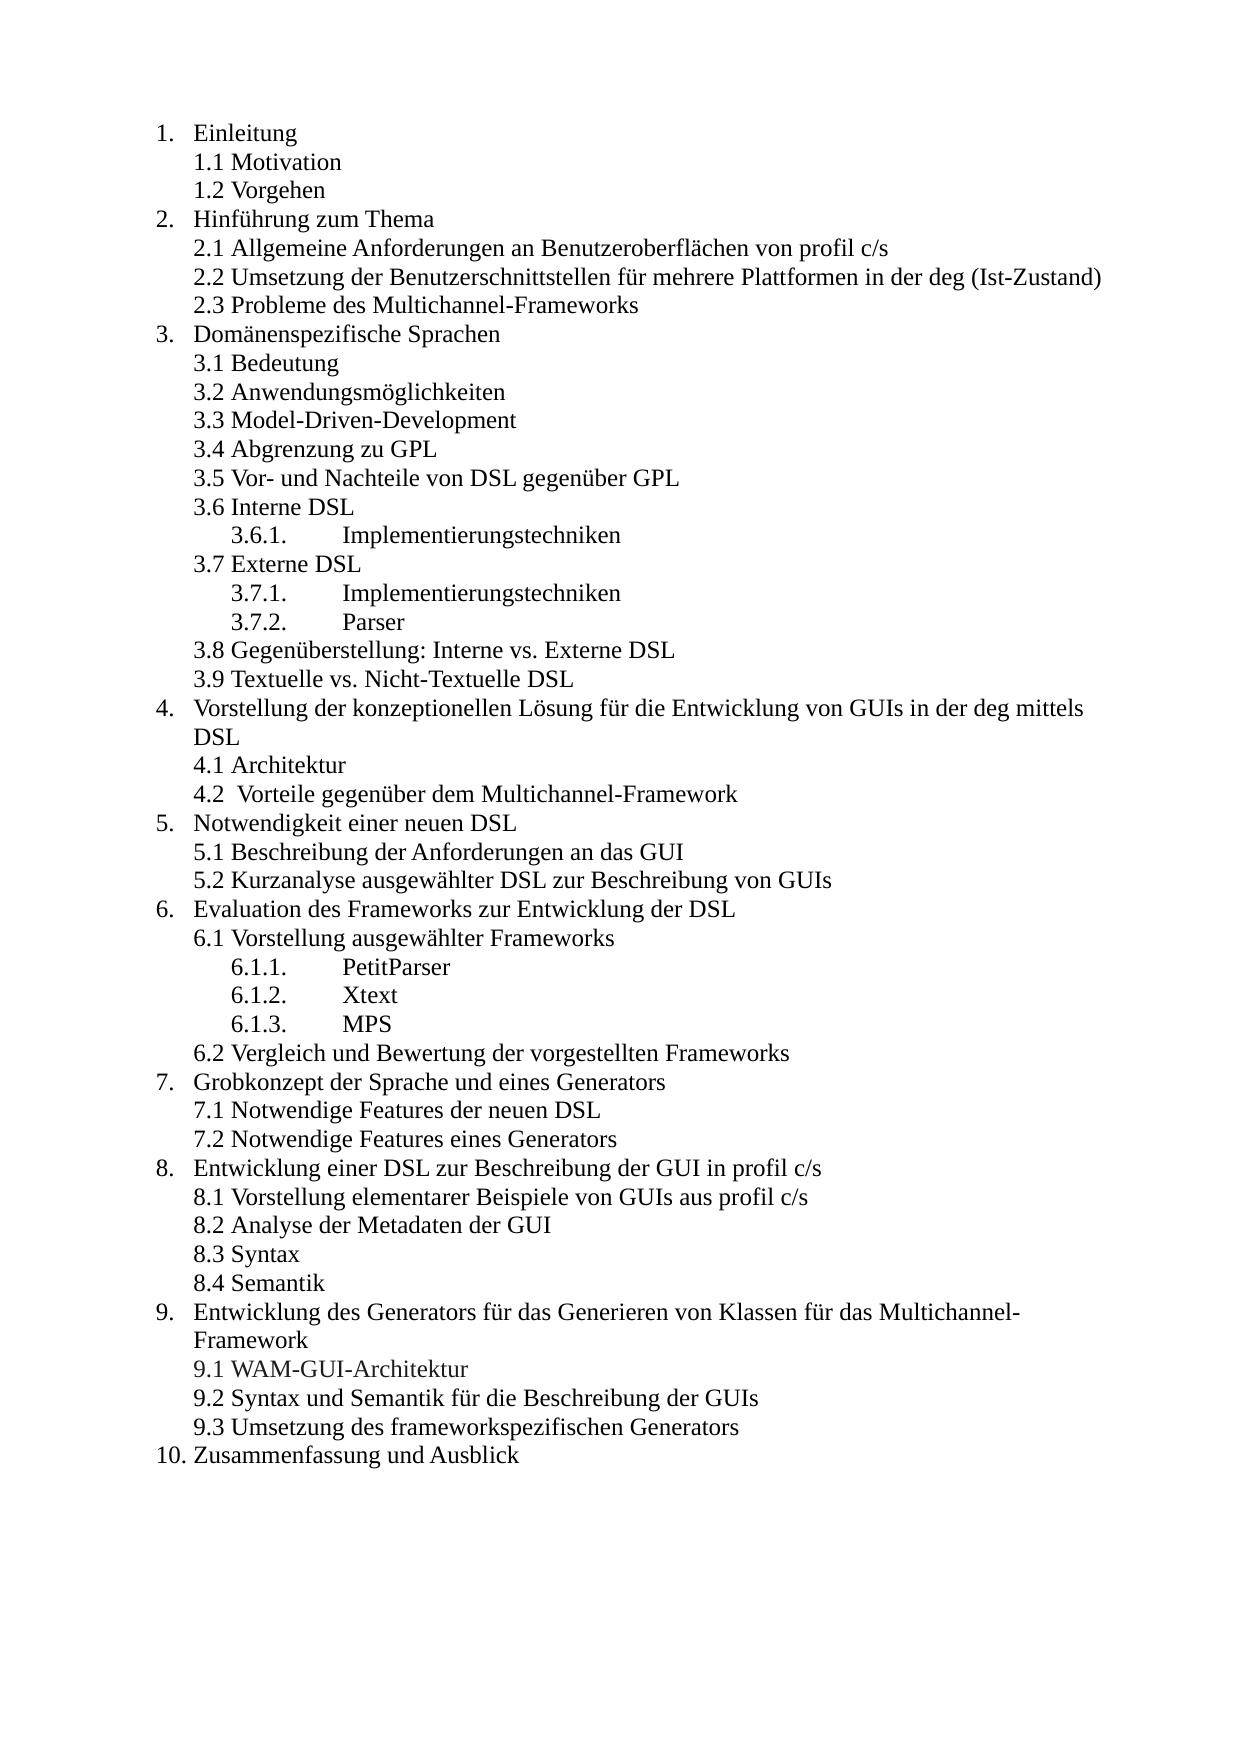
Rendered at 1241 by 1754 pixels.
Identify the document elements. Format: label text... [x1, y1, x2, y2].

list PetitParser [231, 952, 1122, 981]
list Bedeutung [193, 348, 1122, 377]
list Grobkonzept der Sprache und eines Generators [156, 1067, 1122, 1096]
list Einleitung [156, 118, 1122, 147]
list Probleme des Multichannel-Frameworks [193, 291, 1122, 319]
list Notwendige Features der neuen DSL [193, 1096, 1122, 1124]
list Kurzanalyse ausgewählter DSL zur Beschreibung von GUIs [193, 866, 1122, 894]
list Externe DSL [193, 549, 1122, 578]
list Xtext [231, 981, 1122, 1009]
list Model-Driven-Development [193, 406, 1122, 434]
list Evaluation des Frameworks zur Entwicklung der DSL [156, 894, 1122, 923]
list Zusammenfassung und Ausblick [156, 1441, 1122, 1527]
list Textuelle vs. Nicht-Textuelle DSL [193, 664, 1122, 693]
list Entwicklung einer DSL zur Beschreibung der GUI in profil c/s [156, 1153, 1122, 1182]
list MPS [231, 1009, 1122, 1038]
list Beschreibung der Anforderungen an das GUI [193, 837, 1122, 866]
list Vorgehen [193, 176, 1122, 204]
list Vorstellung der konzeptionellen Lösung für die Entwicklung von GUIs in der deg mittels DSL [156, 693, 1122, 751]
list Architektur [193, 751, 1122, 779]
list Analyse der Metadaten der GUI [193, 1211, 1122, 1239]
list Notwendige Features eines Generators [193, 1124, 1122, 1153]
list Vorteile gegenüber dem Multichannel-Framework [193, 779, 1122, 808]
list Vergleich und Bewertung der vorgestellten Frameworks [193, 1038, 1122, 1067]
list Parser [231, 607, 1122, 636]
list Allgemeine Anforderungen an Benutzeroberflächen von profil c/s [193, 233, 1122, 262]
list Umsetzung des frameworkspezifischen Generators [193, 1412, 1122, 1441]
list Gegenüberstellung: Interne vs. Externe DSL [193, 636, 1122, 664]
list Vorstellung elementarer Beispiele von GUIs aus profil c/s [193, 1182, 1122, 1211]
list Umsetzung der Benutzerschnittstellen für mehrere Plattformen in der deg (Ist-Zustand) [193, 262, 1122, 291]
list Entwicklung des Generators für das Generieren von Klassen für das Multichannel-Framework [156, 1297, 1122, 1354]
list Domänenspezifische Sprachen [156, 319, 1122, 348]
list Abgrenzung zu GPL [193, 434, 1122, 463]
list Syntax und Semantik für die Beschreibung der GUIs [193, 1383, 1122, 1412]
list Implementierungstechniken [231, 521, 1122, 549]
list WAM-GUI-Architektur [193, 1354, 1122, 1383]
list Motivation [193, 147, 1122, 176]
list Interne DSL [193, 492, 1122, 521]
list Vorstellung ausgewählter Frameworks [193, 923, 1122, 952]
list Notwendigkeit einer neuen DSL [156, 808, 1122, 837]
list Anwendungsmöglichkeiten [193, 377, 1122, 406]
list Semantik [193, 1268, 1122, 1297]
list Vor- und Nachteile von DSL gegenüber GPL [193, 463, 1122, 492]
list Syntax [193, 1239, 1122, 1268]
list Hinführung zum Thema [156, 204, 1122, 233]
list Implementierungstechniken [231, 578, 1122, 607]
